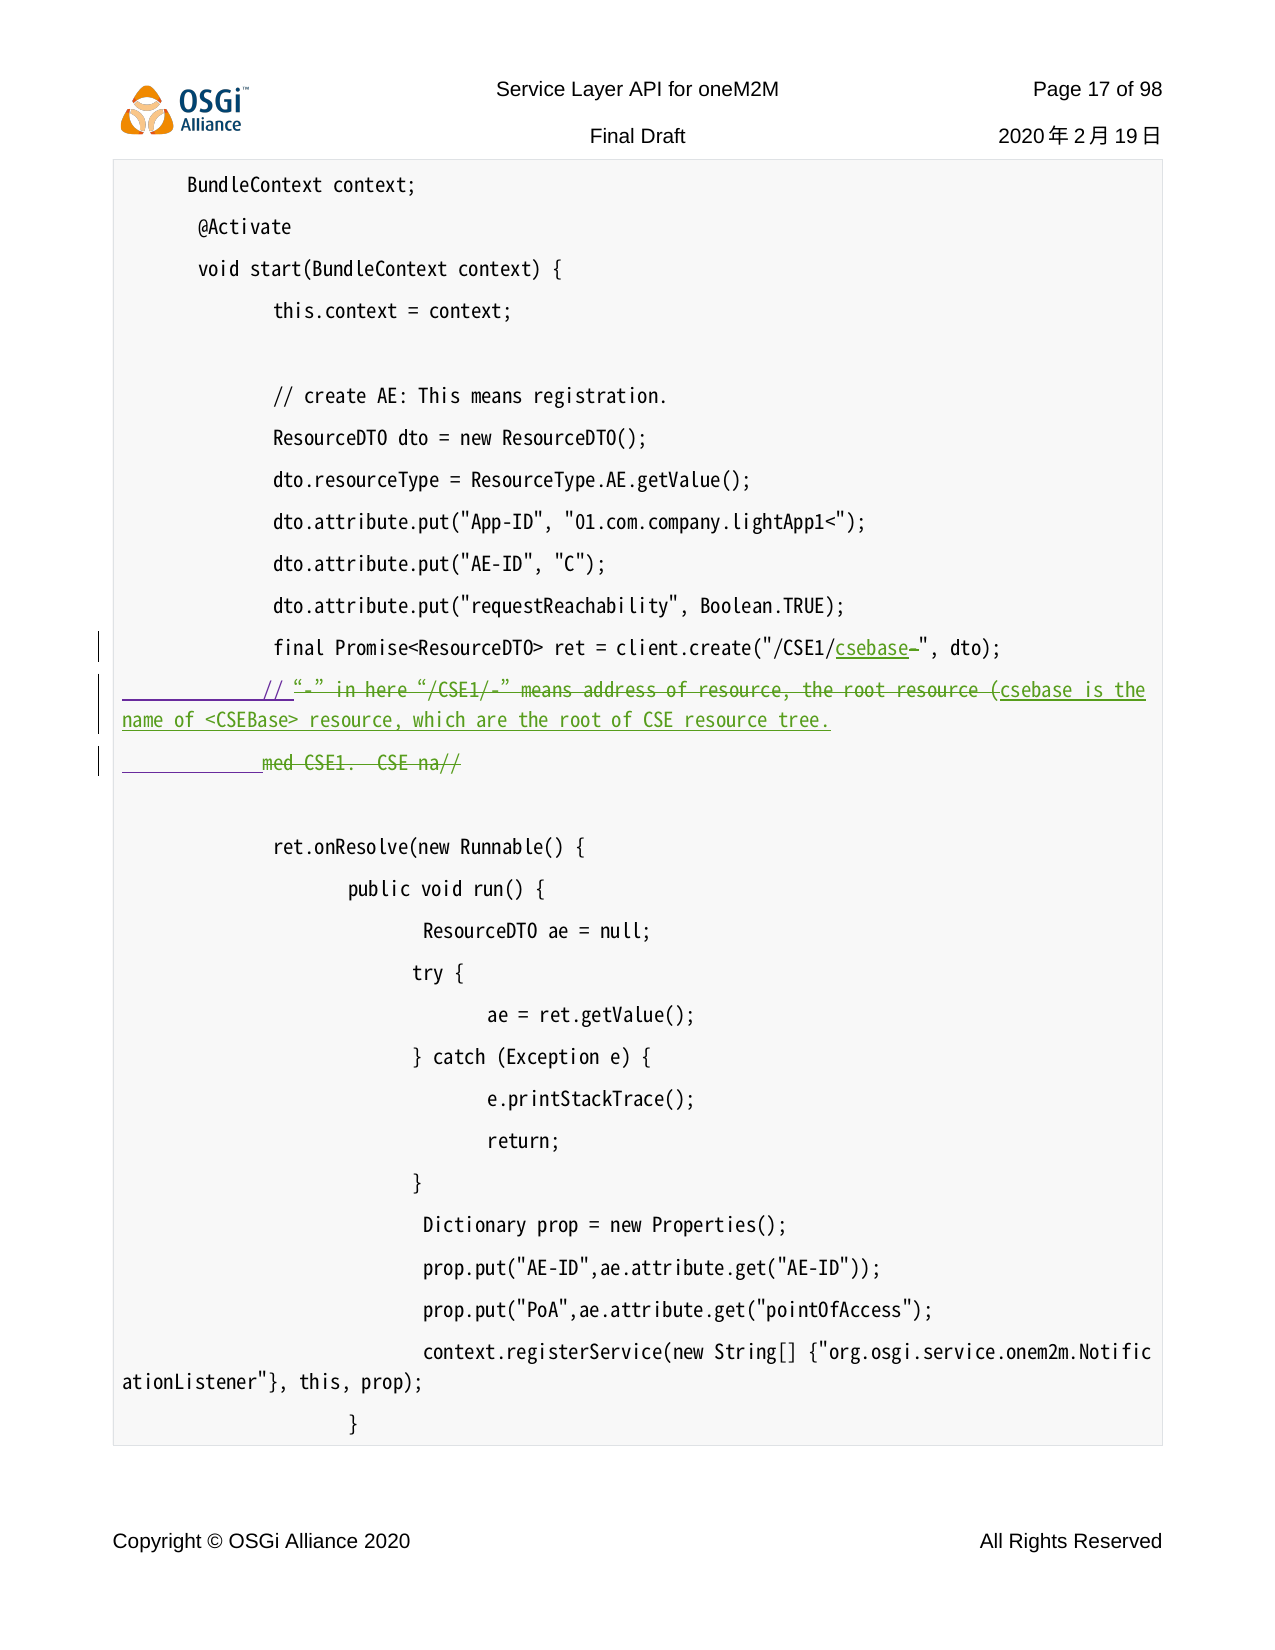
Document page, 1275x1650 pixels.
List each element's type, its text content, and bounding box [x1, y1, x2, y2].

text dto.attribute.put("requestReachability", Boolean.TRUE); [114, 580, 1162, 619]
text // csebase is the name of <CSEBase> resource, which are the root of CSE resource tree. [114, 664, 1162, 734]
text } [114, 1398, 1162, 1445]
text ae = ret.getValue(); [114, 989, 1162, 1028]
text return; [114, 1115, 1162, 1155]
text this.context = context; [114, 285, 1162, 325]
text } [114, 1157, 1162, 1197]
text dto.attribute.put("App-ID", "01.com.company.lightApp1<"); [114, 496, 1162, 535]
text dto.attribute.put("AE-ID", "C"); [114, 538, 1162, 577]
text public void run() { [114, 862, 1162, 902]
text final Promise<ResourceDTO> ret = client.create("/CSE1/csebase", dto); [114, 622, 1162, 662]
picture [113, 78, 257, 142]
text // create AE: This means registration. [114, 369, 1162, 409]
text try { [114, 947, 1162, 986]
text ret.onResolve(new Runnable() { [114, 820, 1162, 860]
text dto.resourceType = ResourceType.AE.getValue(); [114, 453, 1162, 493]
text void start(BundleContext context) { [114, 243, 1162, 283]
text BundleContext context; [114, 160, 1162, 199]
text context.registerService(new String[] {"org.osgi.service.onem2m.NotificationListener"}, this, prop); [114, 1325, 1162, 1395]
text ResourceDTO dto = new ResourceDTO(); [114, 411, 1162, 451]
text ResourceDTO ae = null; [114, 904, 1162, 944]
text Dictionary prop = new Properties(); [114, 1199, 1162, 1239]
text @Activate [114, 201, 1162, 241]
text prop.put("PoA",ae.attribute.get("pointOfAccess"); [114, 1283, 1162, 1323]
text prop.put("AE-ID",ae.attribute.get("AE-ID")); [114, 1241, 1162, 1281]
text e.printStackTrace(); [114, 1073, 1162, 1113]
text } catch (Exception e) { [114, 1031, 1162, 1071]
